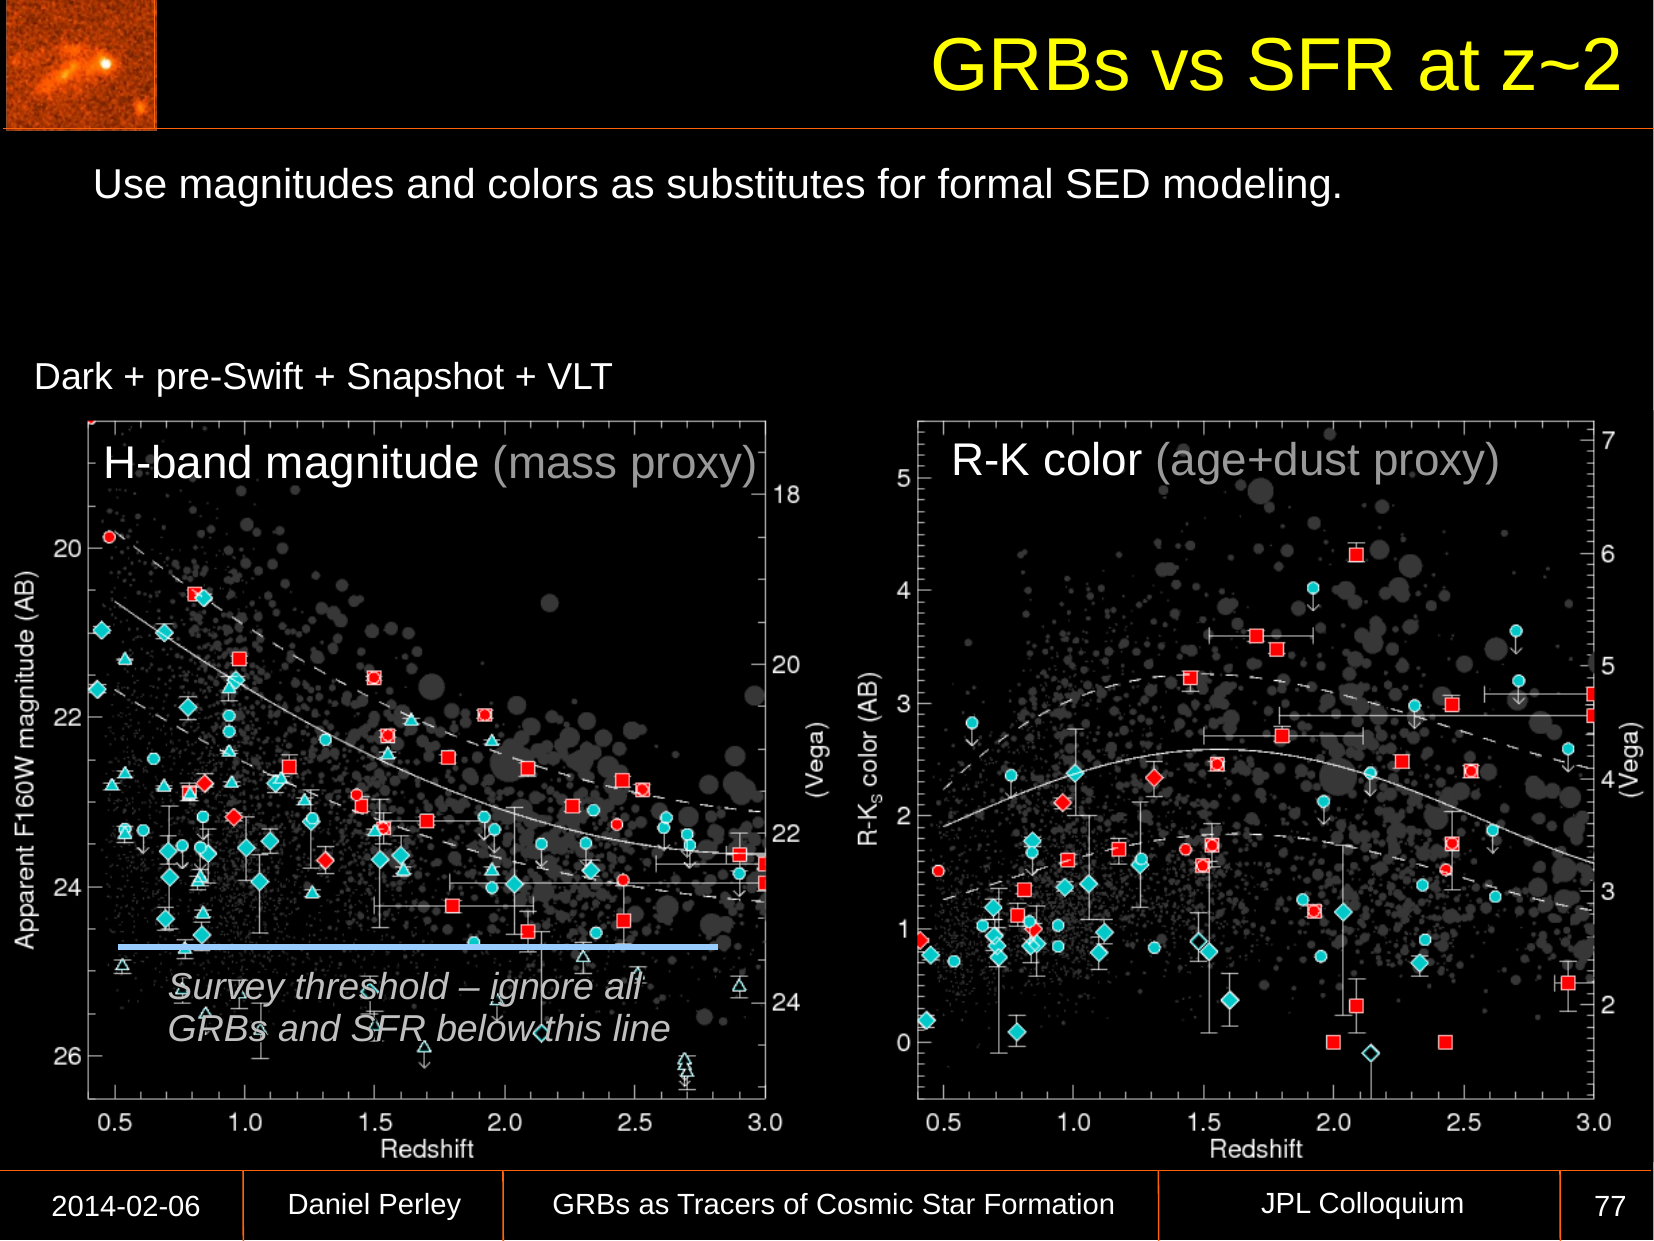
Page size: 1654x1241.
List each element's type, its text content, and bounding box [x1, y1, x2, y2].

text_box H-band magnitude (mass proxy) [85, 426, 802, 499]
text_box Use magnitudes and colors as substitutes for formal SED modeling. [75, 150, 1426, 218]
title GRBs vs SFR at z~2 [187, 21, 1624, 108]
picture [7, 0, 154, 128]
text_box Dark + pre-Swift + Snapshot + VLT [16, 344, 863, 408]
text_box R-K color (age+dust proxy) [934, 423, 1651, 496]
picture [0, 410, 1654, 1162]
text_box Survey threshold – ignore all GRBs and SFR below this line [150, 954, 713, 1060]
